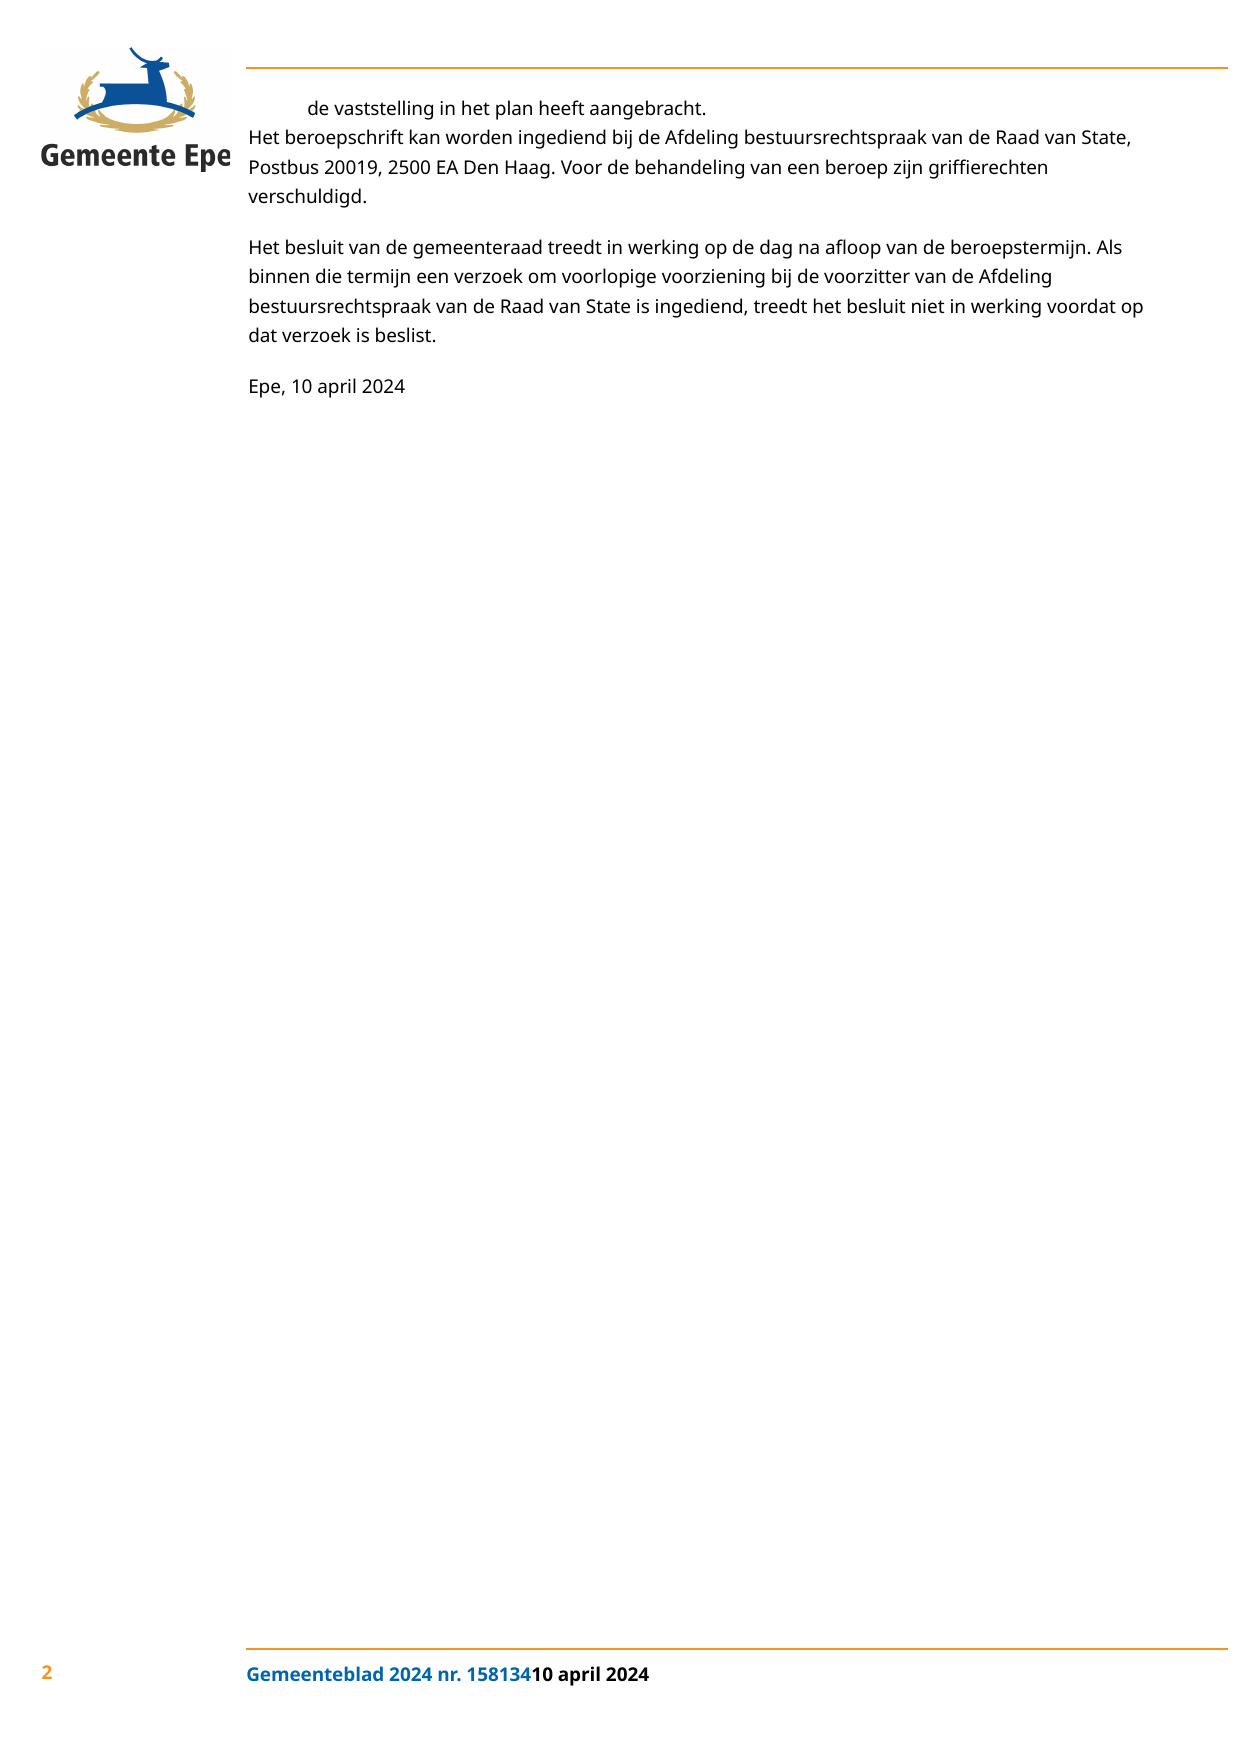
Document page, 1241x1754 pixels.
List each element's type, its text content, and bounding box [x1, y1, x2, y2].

text Het beroepschrift kan worden ingediend bij de Afdeling bestuursrechtspraak van de Raad van State, Postbus 20019, 2500 EA Den Haag. Voor de behandeling van een beroep zijn griffierechten verschuldigd. [248, 124, 1152, 209]
text Het besluit van de gemeenteraad treedt in werking op de dag na afloop van de beroepstermijn. Als binnen die termijn een verzoek om voorlopige voorziening bij de voorzitter van de Afdeling bestuursrechtspraak van de Raad van State is ingediend, treedt het besluit niet in werking voordat op dat verzoek is beslist. [248, 234, 1152, 348]
list de vaststelling in het plan heeft aangebracht. [248, 95, 1152, 121]
picture [41, 47, 231, 172]
text Epe, 10 april 2024 [248, 373, 1152, 399]
